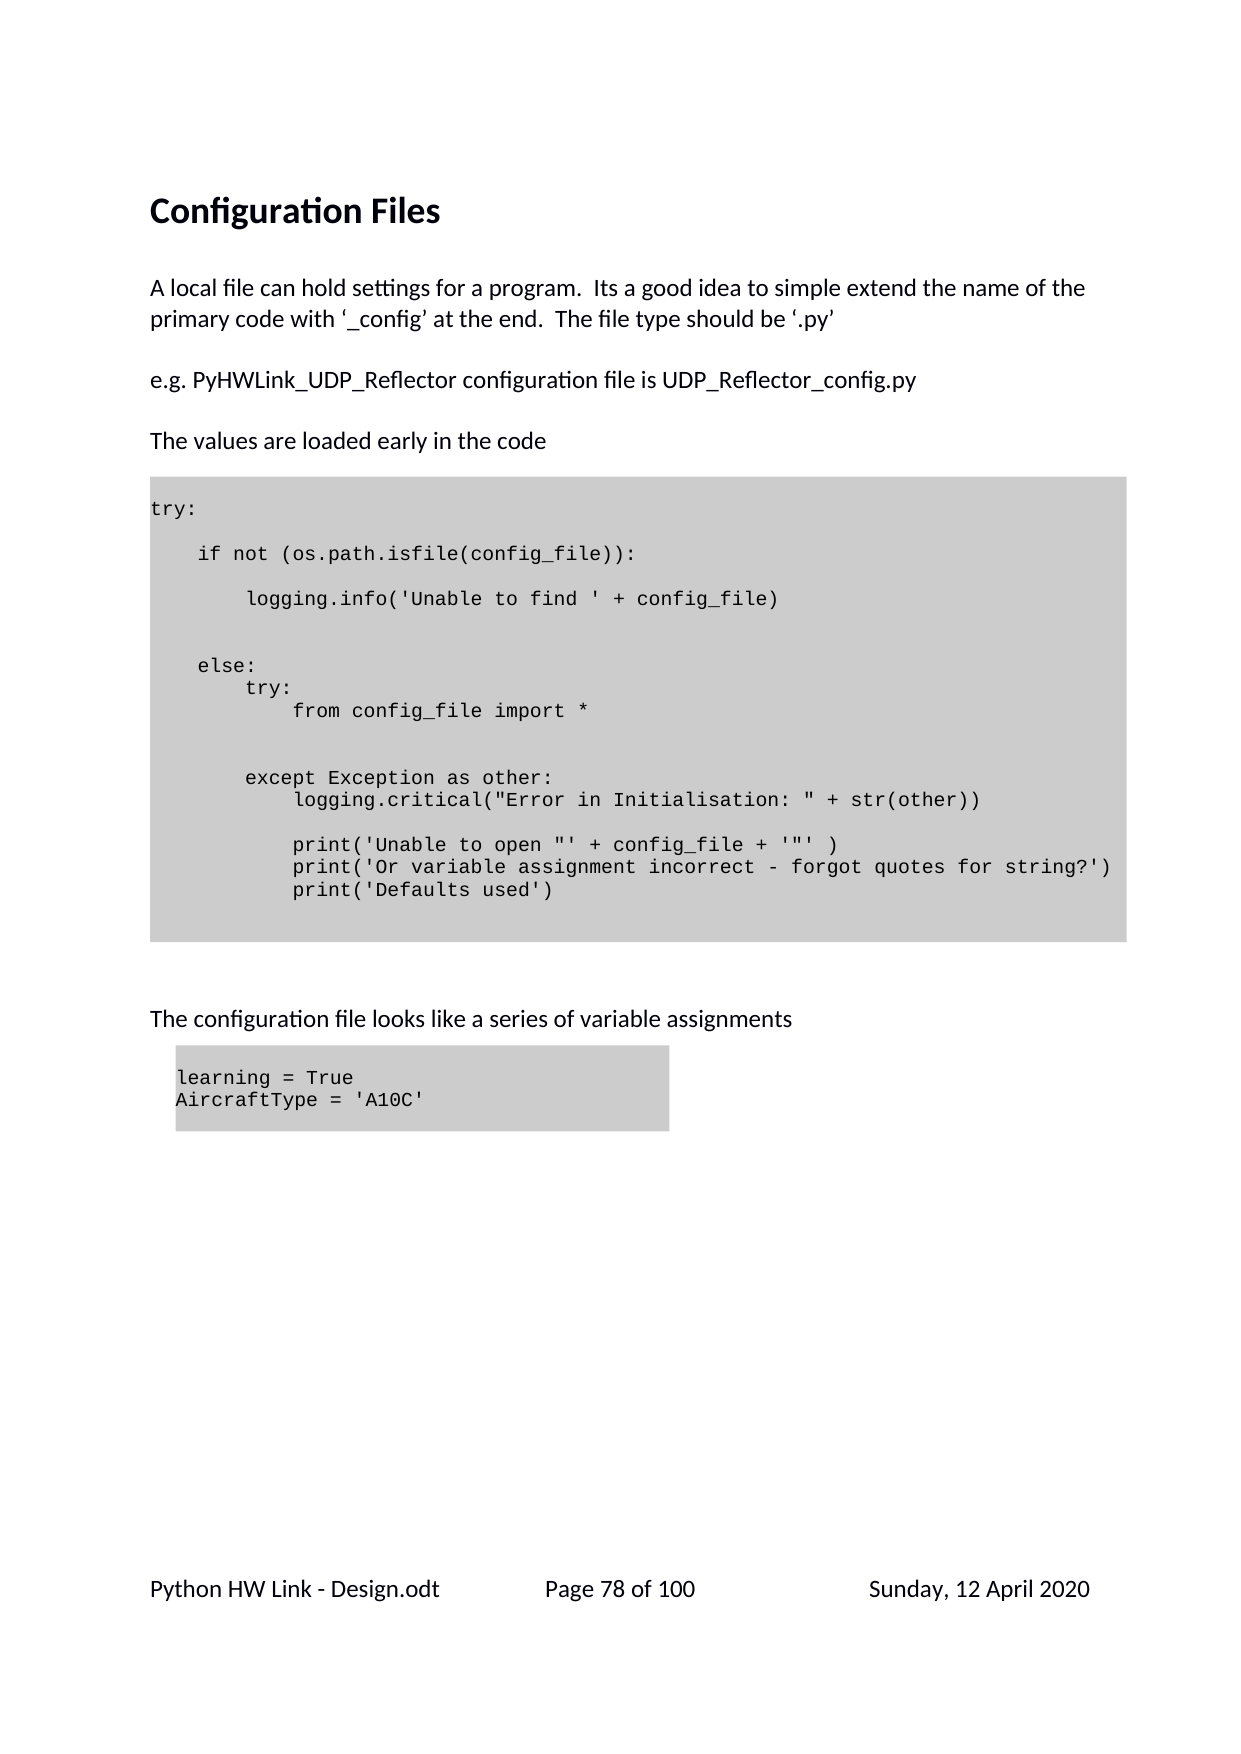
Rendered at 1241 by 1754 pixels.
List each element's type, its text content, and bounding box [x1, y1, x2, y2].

subtitle Configuration Files [150, 187, 1090, 233]
text A local file can hold settings for a program. Its a good idea to simple extend the name of the primary code with ‘_config’ at the end. The file type should be ‘.py’ [150, 272, 1090, 333]
text e.g. PyHWLink_UDP_Reflector configuration file is UDP_Reflector_config.py [150, 364, 1090, 394]
text The values are loaded early in the code [150, 425, 1090, 455]
text The configuration file looks like a series of variable assignments [150, 1003, 1090, 1034]
